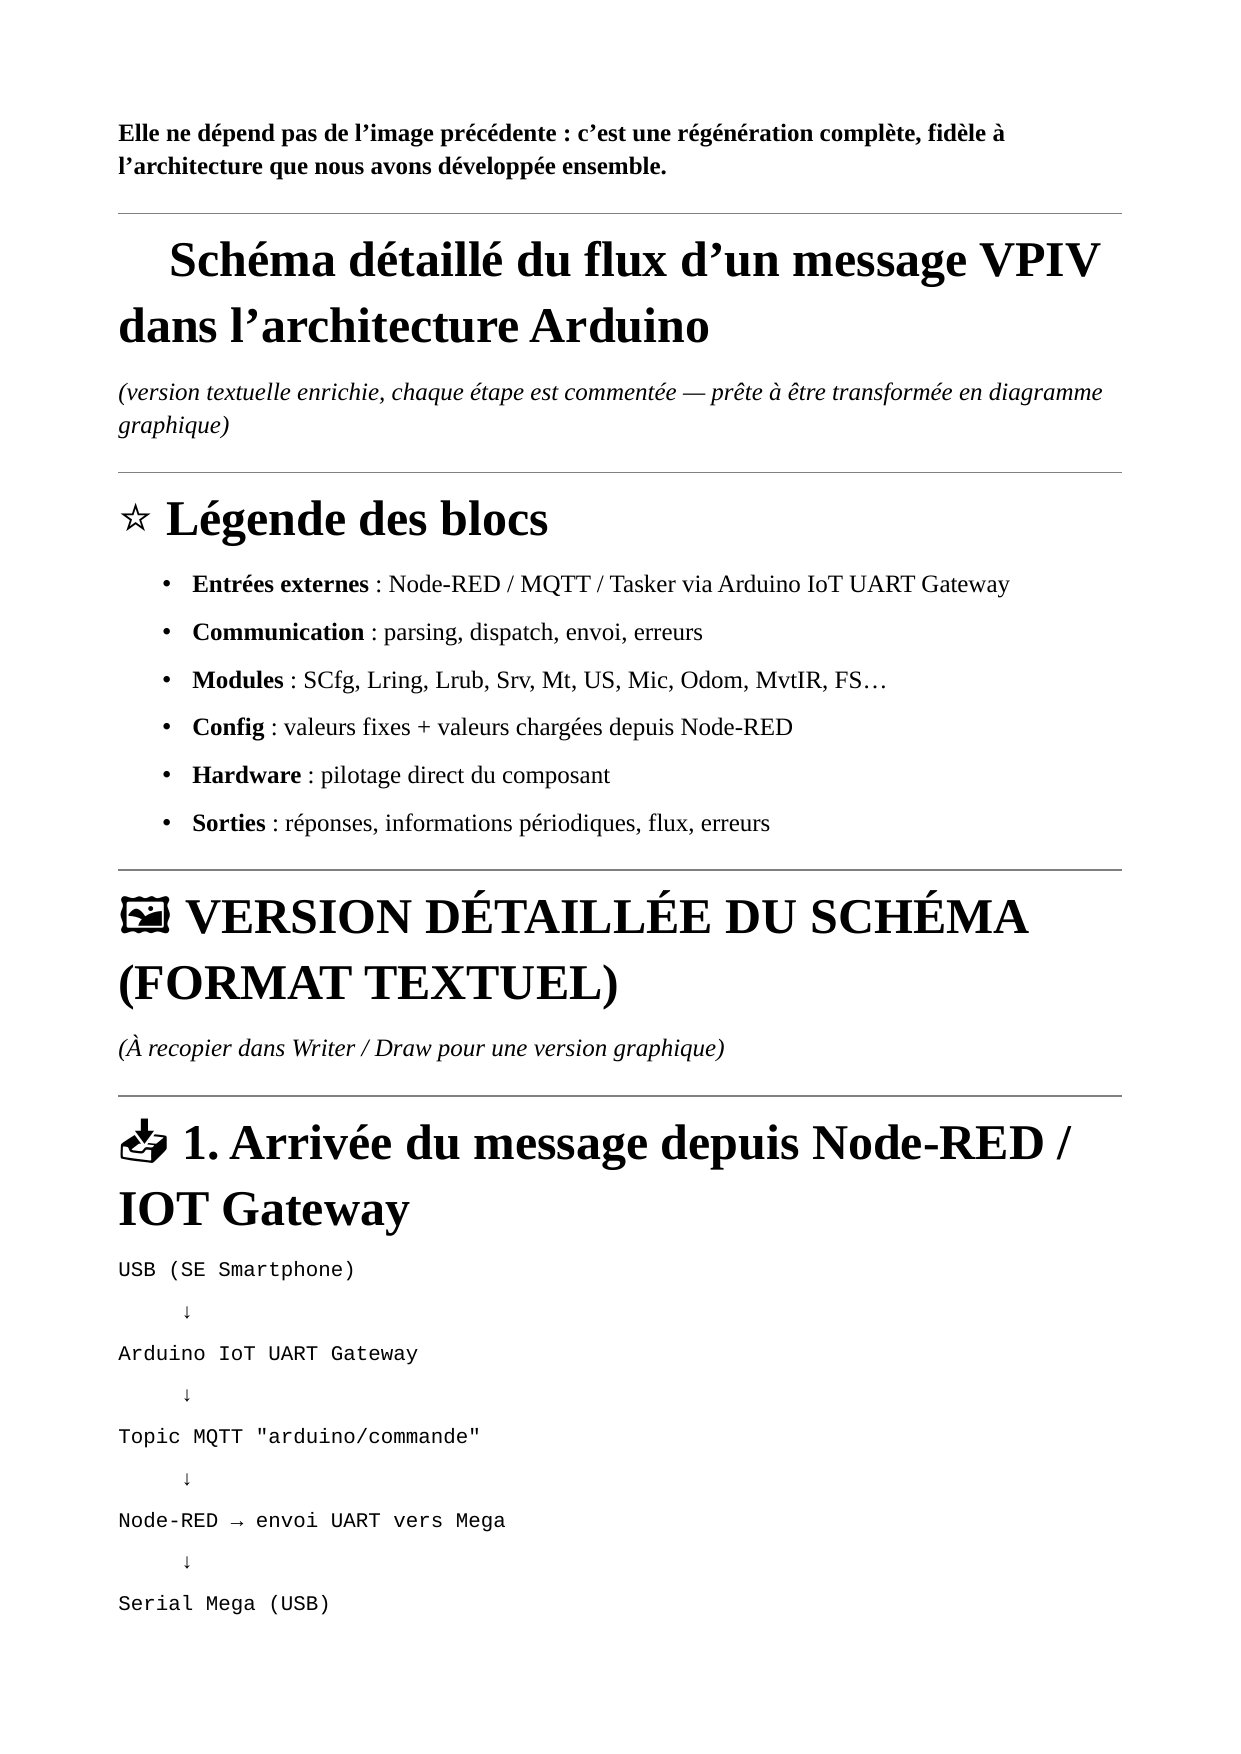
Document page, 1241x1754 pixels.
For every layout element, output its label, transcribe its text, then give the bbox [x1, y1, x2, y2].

text Node-RED → envoi UART vers Mega [118, 1510, 1122, 1533]
text ↓ [118, 1384, 1122, 1408]
text USB (SE Smartphone) [118, 1259, 1122, 1283]
list Entrées externes : Node-RED / MQTT / Tasker via Arduino IoT UART Gateway [162, 569, 1122, 598]
text Elle ne dépend pas de l’image précédente : c’est une régénération complète, fidèle à l’architecture que nous avons développée ensemble. [118, 118, 1122, 180]
text ↓ [118, 1551, 1122, 1575]
list Config : valeurs fixes + valeurs chargées depuis Node-RED [162, 712, 1122, 741]
list Sorties : réponses, informations périodiques, flux, erreurs [162, 808, 1122, 836]
subtitle ⭐ Légende des blocs [118, 489, 1122, 546]
list Hardware : pilotage direct du composant [162, 760, 1122, 789]
subtitle 🧩 Schéma détaillé du flux d’un message VPIV dans l’architecture Arduino [118, 230, 1122, 354]
text (version textuelle enrichie, chaque étape est commentée — prête à être transformée en diagramme graphique) [118, 377, 1122, 439]
text Serial Mega (USB) [118, 1593, 1122, 1617]
subtitle 🖼️ VERSION DÉTAILLÉE DU SCHÉMA (FORMAT TEXTUEL) [118, 887, 1122, 1010]
text (À recopier dans Writer / Draw pour une version graphique) [118, 1033, 1122, 1062]
list Modules : SCfg, Lring, Lrub, Srv, Mt, US, Mic, Odom, MvtIR, FS… [162, 665, 1122, 693]
text ↓ [118, 1301, 1122, 1324]
list Communication : parsing, dispatch, envoi, erreurs [162, 617, 1122, 646]
text ↓ [118, 1468, 1122, 1492]
subtitle 📥 1. Arrivée du message depuis Node-RED / IOT Gateway [118, 1112, 1122, 1236]
text Topic MQTT "arduino/commande" [118, 1426, 1122, 1450]
text Arduino IoT UART Gateway [118, 1343, 1122, 1366]
